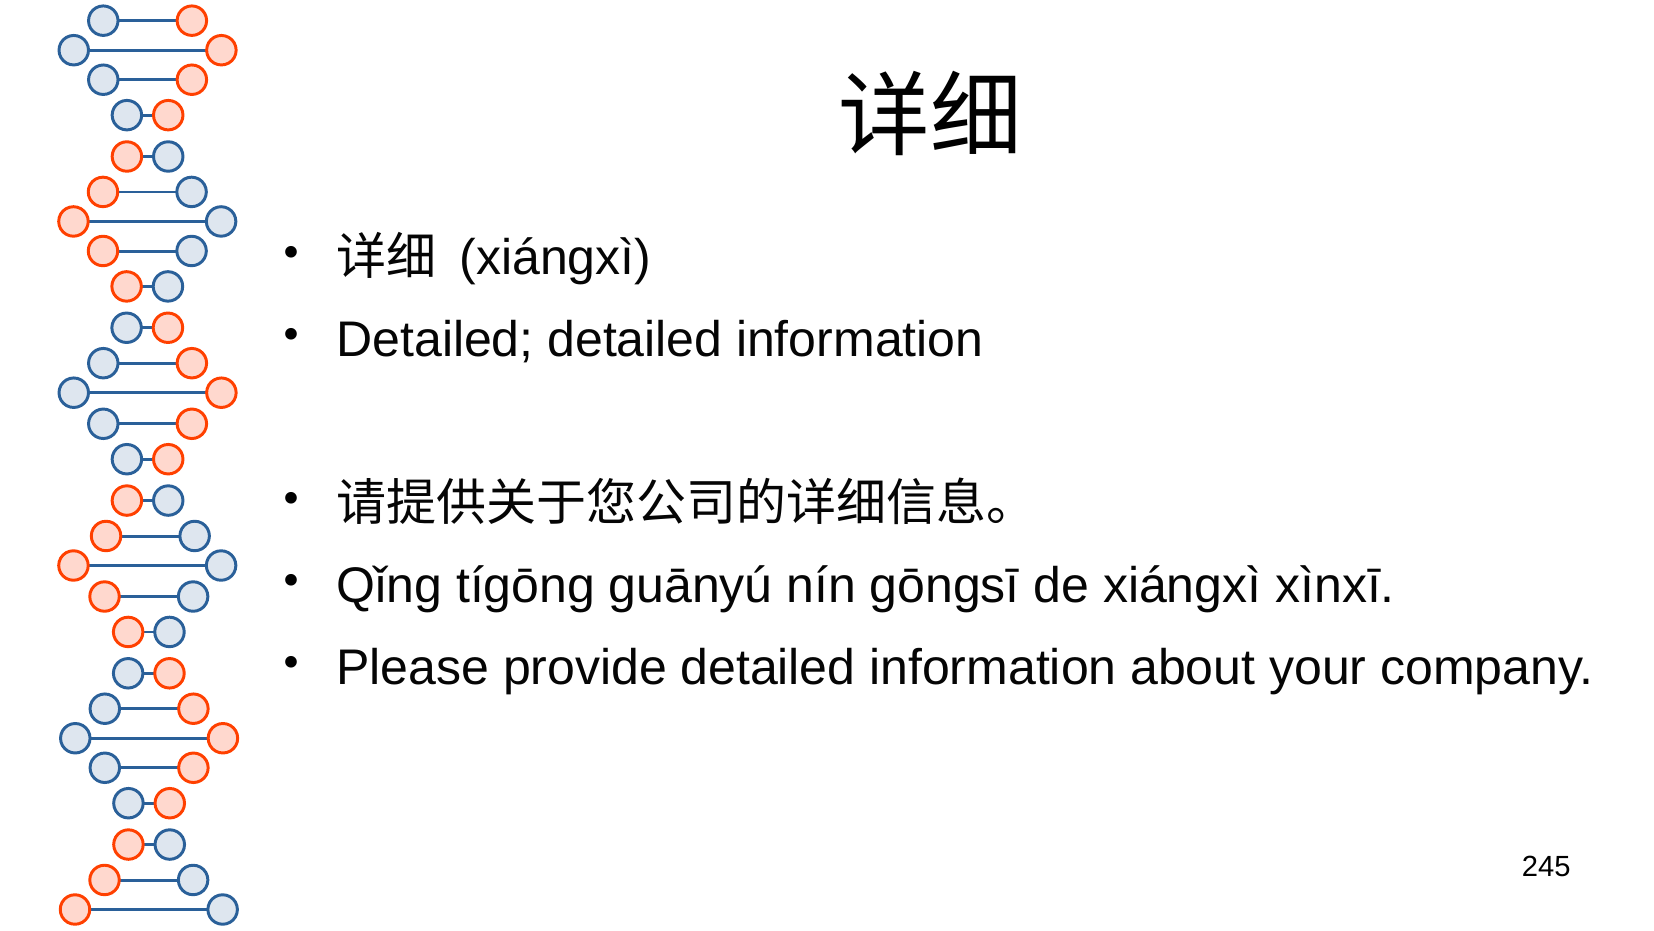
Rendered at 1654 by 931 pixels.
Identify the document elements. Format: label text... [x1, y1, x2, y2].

list 详细 (xiángxì) Detailed; detailed information 请提供关于您公司的详细信息。 Qǐng tígōng guānyú nín gōngsī de xiángxì xìnxī. Please provide detailed information about your company. [265, 224, 1595, 764]
title 详细 [265, 35, 1595, 189]
